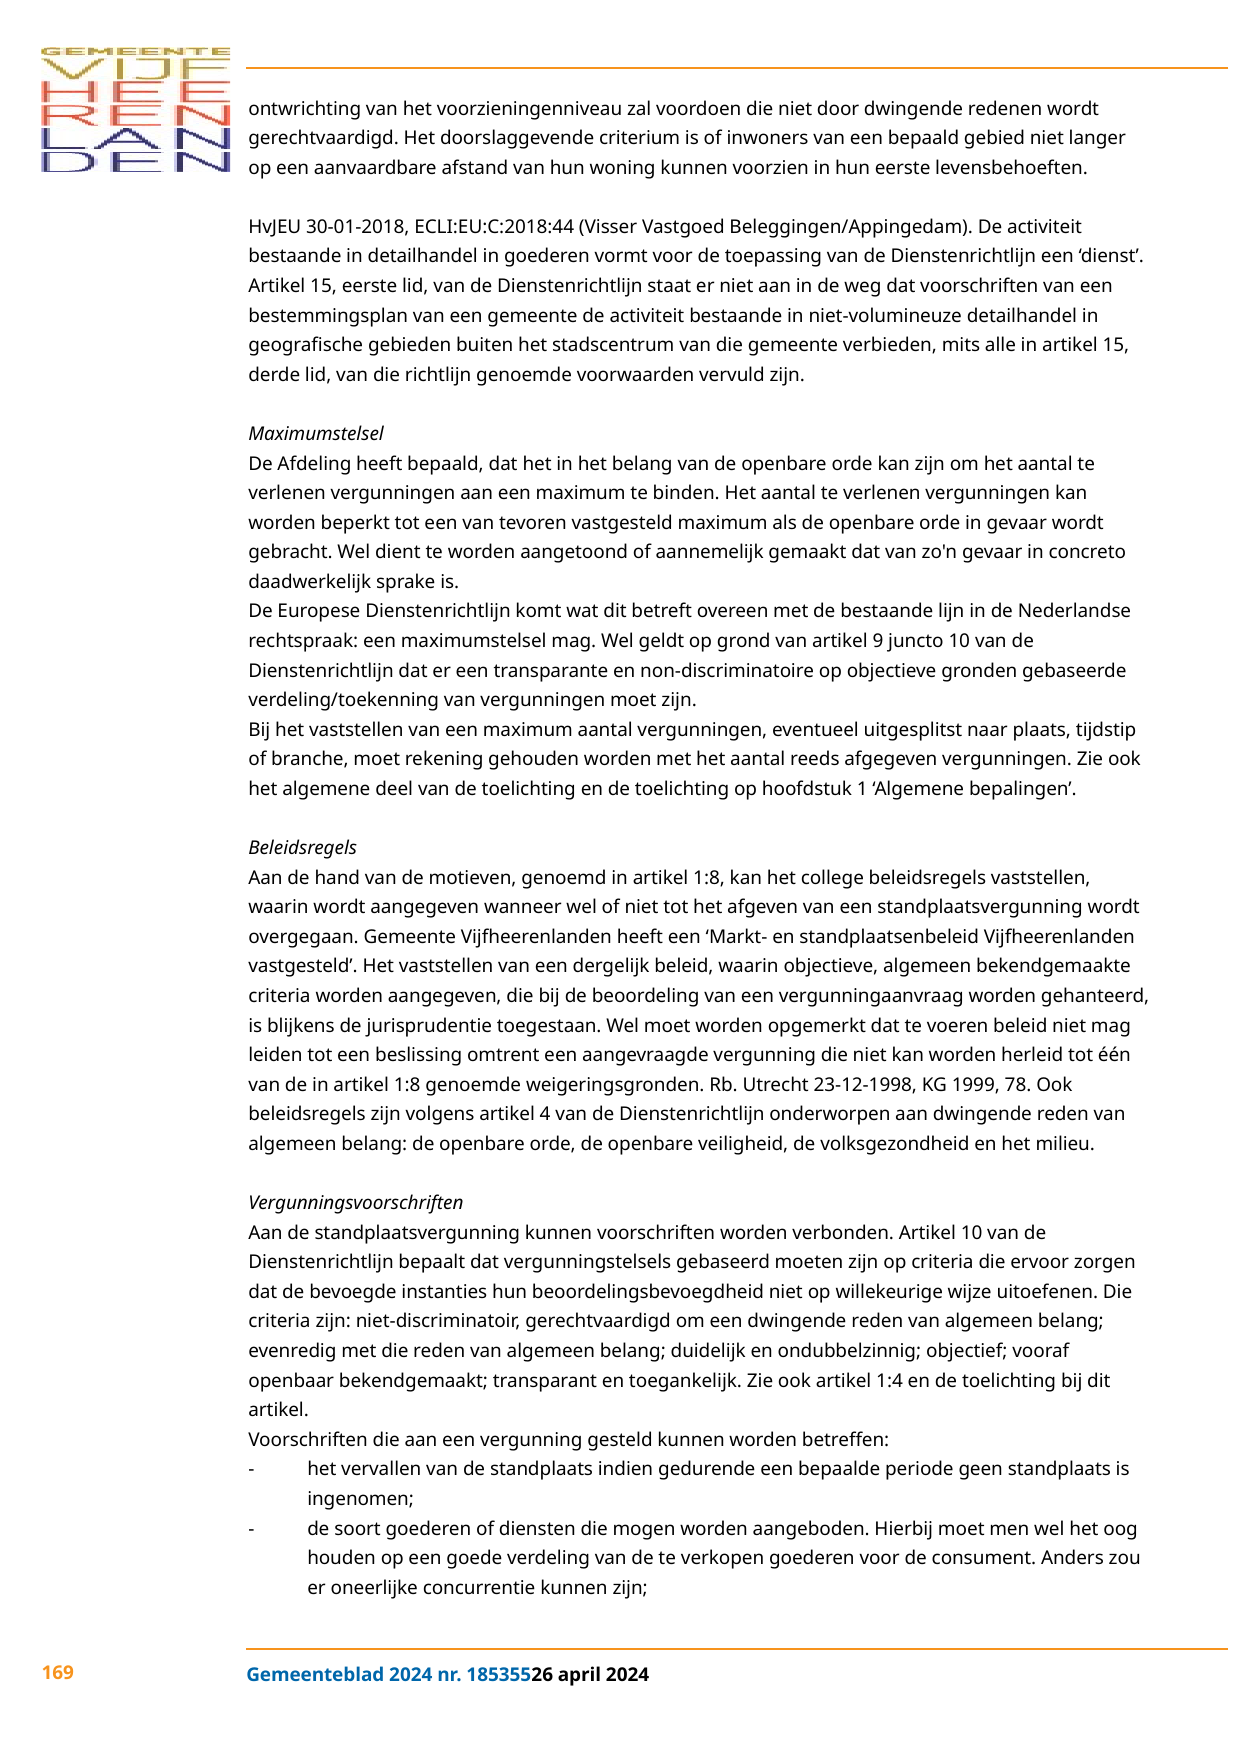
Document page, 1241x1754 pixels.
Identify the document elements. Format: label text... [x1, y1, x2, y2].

text Beleidsregels [248, 834, 1152, 860]
text ontwrichting van het voorzieningenniveau zal voordoen die niet door dwingende redenen wordt gerechtvaardigd. Het doorslaggevende criterium is of inwoners van een bepaald gebied niet langer op een aanvaardbare afstand van hun woning kunnen voorzien in hun eerste levensbehoeften. [248, 95, 1152, 180]
text Bij het vaststellen van een maximum aantal vergunningen, eventueel uitgesplitst naar plaats, tijdstip of branche, moet rekening gehouden worden met het aantal reeds afgegeven vergunningen. Zie ook het algemene deel van de toelichting en de toelichting op hoofdstuk 1 ‘Algemene bepalingen’. [248, 716, 1152, 801]
list de soort goederen of diensten die mogen worden aangeboden. Hierbij moet men wel het oog houden op een goede verdeling van de te verkopen goederen voor de consument. Anders zou er oneerlijke concurrentie kunnen zijn; [248, 1515, 1152, 1600]
text Maximumstelsel [248, 420, 1152, 446]
text De Afdeling heeft bepaald, dat het in het belang van de openbare orde kan zijn om het aantal te verlenen vergunningen aan een maximum te binden. Het aantal te verlenen vergunningen kan worden beperkt tot een van tevoren vastgesteld maximum als de openbare orde in gevaar wordt gebracht. Wel dient te worden aangetoond of aannemelijk gemaakt dat van zo'n gevaar in concreto daadwerkelijk sprake is. [248, 450, 1152, 594]
text HvJEU 30-01-2018, ECLI:EU:C:2018:44 (Visser Vastgoed Beleggingen/Appingedam). De activiteit bestaande in detailhandel in goederen vormt voor de toepassing van de Dienstenrichtlijn een ‘dienst’. Artikel 15, eerste lid, van de Dienstenrichtlijn staat er niet aan in de weg dat voorschriften van een bestemmingsplan van een gemeente de activiteit bestaande in niet-volumineuze detailhandel in geografische gebieden buiten het stadscentrum van die gemeente verbieden, mits alle in artikel 15, derde lid, van die richtlijn genoemde voorwaarden vervuld zijn. [248, 213, 1152, 387]
text Vergunningsvoorschriften [248, 1189, 1152, 1215]
text Aan de standplaatsvergunning kunnen voorschriften worden verbonden. Artikel 10 van de Dienstenrichtlijn bepaalt dat vergunningstelsels gebaseerd moeten zijn op criteria die ervoor zorgen dat de bevoegde instanties hun beoordelingsbevoegdheid niet op willekeurige wijze uitoefenen. Die criteria zijn: niet-discriminatoir, gerechtvaardigd om een dwingende reden van algemeen belang; evenredig met die reden van algemeen belang; duidelijk en ondubbelzinnig; objectief; vooraf openbaar bekendgemaakt; transparant en toegankelijk. Zie ook artikel 1:4 en de toelichting bij dit artikel. [248, 1219, 1152, 1422]
text Voorschriften die aan een vergunning gesteld kunnen worden betreffen: [248, 1426, 1152, 1452]
text De Europese Dienstenrichtlijn komt wat dit betreft overeen met de bestaande lijn in de Nederlandse rechtspraak: een maximumstelsel mag. Wel geldt op grond van artikel 9 juncto 10 van de Dienstenrichtlijn dat er een transparante en non-discriminatoire op objectieve gronden gebaseerde verdeling/toekenning van vergunningen moet zijn. [248, 598, 1152, 712]
list het vervallen van de standplaats indien gedurende een bepaalde periode geen standplaats is ingenomen; [248, 1456, 1152, 1511]
picture [41, 47, 231, 172]
text Aan de hand van de motieven, genoemd in artikel 1:8, kan het college beleidsregels vaststellen, waarin wordt aangegeven wanneer wel of niet tot het afgeven van een standplaatsvergunning wordt overgegaan. Gemeente Vijfheerenlanden heeft een ‘Markt- en standplaatsenbeleid Vijfheerenlanden vastgesteld’. Het vaststellen van een dergelijk beleid, waarin objectieve, algemeen bekendgemaakte criteria worden aangegeven, die bij de beoordeling van een vergunningaanvraag worden gehanteerd, is blijkens de jurisprudentie toegestaan. Wel moet worden opgemerkt dat te voeren beleid niet mag leiden tot een beslissing omtrent een aangevraagde vergunning die niet kan worden herleid tot één van de in artikel 1:8 genoemde weigeringsgronden. Rb. Utrecht 23-12-1998, KG 1999, 78. Ook beleidsregels zijn volgens artikel 4 van de Dienstenrichtlijn onderworpen aan dwingende reden van algemeen belang: de openbare orde, de openbare veiligheid, de volksgezondheid en het milieu. [248, 864, 1152, 1156]
